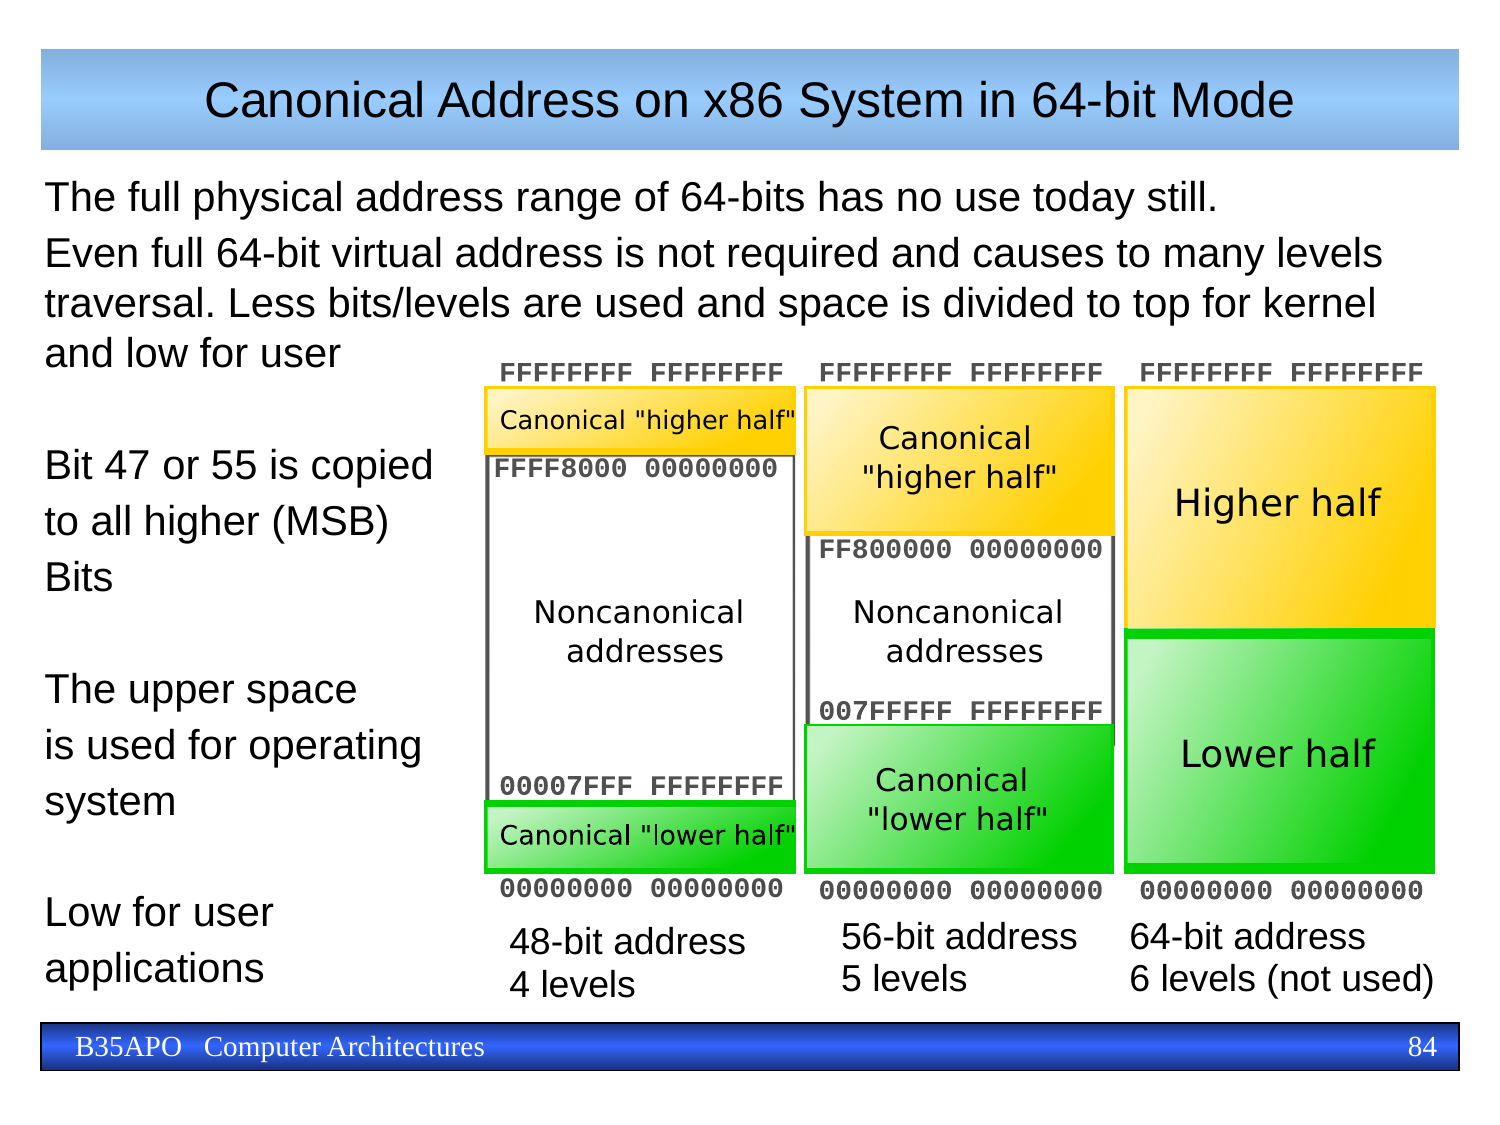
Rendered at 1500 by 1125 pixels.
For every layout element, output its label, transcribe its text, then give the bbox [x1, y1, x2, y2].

text_box [1375, 363, 1389, 382]
title Canonical Address on x86 System in 64-bit Mode [41, 49, 1459, 150]
text_box [1191, 363, 1205, 382]
text_box [837, 363, 851, 382]
text_box addresses [885, 634, 1044, 671]
text_box [1037, 880, 1052, 900]
text_box [1241, 880, 1255, 900]
text_box [518, 363, 532, 382]
text_box [871, 363, 884, 382]
text_box [1054, 880, 1069, 900]
text_box [534, 363, 548, 382]
text_box 00000000 00000000 [499, 873, 787, 906]
text_box The full physical address range of 64-bits has no use today still. Even full 64-bit virtual address is not required and causes to many levels traversal. Less bits/levels are used and space is divided to top for kernel and low for user Bit 47 or 55 is copied to all higher (MSB) Bits The upper space is used for operating system Low for user applications [29, 162, 1465, 1046]
text_box [853, 880, 868, 900]
text_box [719, 363, 732, 382]
text_box [1071, 880, 1086, 900]
text_box [1409, 363, 1423, 382]
text_box [1088, 363, 1102, 382]
text_box [971, 363, 985, 382]
text_box [1157, 880, 1172, 900]
text_box [501, 363, 515, 382]
text_box [1088, 880, 1102, 900]
text_box [702, 363, 716, 382]
text_box [887, 363, 901, 382]
text_box Canonical [878, 420, 1043, 457]
text_box "higher half" [861, 459, 1059, 496]
text_box [568, 363, 582, 382]
text_box [652, 363, 666, 382]
text_box [668, 363, 682, 382]
text_box [1308, 880, 1322, 900]
text_box [551, 363, 565, 382]
text_box [1208, 363, 1222, 382]
text_box [1325, 363, 1339, 382]
text_box [1257, 880, 1272, 900]
text_box [903, 880, 918, 900]
text_box [1341, 880, 1356, 900]
text_box [735, 363, 749, 382]
text_box [1141, 363, 1155, 382]
text_box [1292, 363, 1306, 382]
text_box [484, 386, 796, 874]
text_box [1391, 880, 1406, 900]
text_box [920, 880, 935, 900]
text_box [585, 363, 598, 382]
text_box addresses [566, 634, 725, 671]
text_box FFFF8000 00000000 [493, 453, 781, 486]
text_box Higher half [1174, 481, 1382, 525]
text_box Noncanonical [533, 595, 755, 632]
text_box [904, 363, 918, 382]
text_box [769, 363, 783, 382]
text_box [1207, 880, 1222, 900]
text_box [1258, 363, 1272, 382]
text_box [970, 880, 985, 900]
text_box 64-bit address 6 levels (not used) [1114, 907, 1450, 1007]
text_box [988, 363, 1002, 382]
text_box [987, 880, 1002, 900]
text_box [820, 363, 834, 382]
text_box Canonical "higher half" [499, 405, 797, 436]
text_box [1375, 880, 1389, 900]
text_box Noncanonical [852, 595, 1075, 632]
text_box Lower half [1180, 733, 1376, 777]
text_box [921, 363, 935, 382]
text_box [1291, 880, 1306, 900]
text_box [1055, 363, 1069, 382]
text_box [938, 363, 951, 382]
text_box [1225, 363, 1238, 382]
text_box [836, 880, 851, 900]
text_box [1140, 880, 1155, 900]
text_box Canonical [875, 762, 1049, 799]
text_box [1038, 363, 1052, 382]
text_box [804, 386, 1115, 874]
text_box [1072, 363, 1085, 382]
text_box 56-bit address 5 levels [826, 907, 1093, 1007]
text_box [1308, 363, 1322, 382]
text_box [1005, 363, 1018, 382]
text_box [1408, 880, 1423, 900]
text_box [1342, 363, 1356, 382]
text_box [1324, 880, 1339, 900]
text_box [1358, 880, 1373, 900]
text_box [685, 363, 699, 382]
text_box [1224, 880, 1239, 900]
text_box [887, 880, 901, 900]
text_box "lower half" [866, 801, 1050, 838]
text_box [870, 880, 884, 900]
text_box FF800000 00000000 [818, 535, 1106, 568]
text_box [1004, 880, 1018, 900]
text_box [1174, 363, 1188, 382]
text_box [1190, 880, 1205, 900]
text_box [618, 363, 632, 382]
text_box [1021, 880, 1035, 900]
text_box [820, 880, 834, 900]
text_box [854, 363, 868, 382]
text_box [1021, 363, 1035, 382]
text_box [1359, 363, 1372, 382]
text_box [752, 363, 766, 382]
text_box [1174, 880, 1188, 900]
text_box [1158, 363, 1172, 382]
text_box [601, 363, 615, 382]
text_box 48-bit address 4 levels [494, 913, 762, 1013]
text_box [1392, 363, 1406, 382]
text_box [1241, 363, 1255, 382]
text_box [937, 880, 951, 900]
text_box [1124, 386, 1436, 874]
